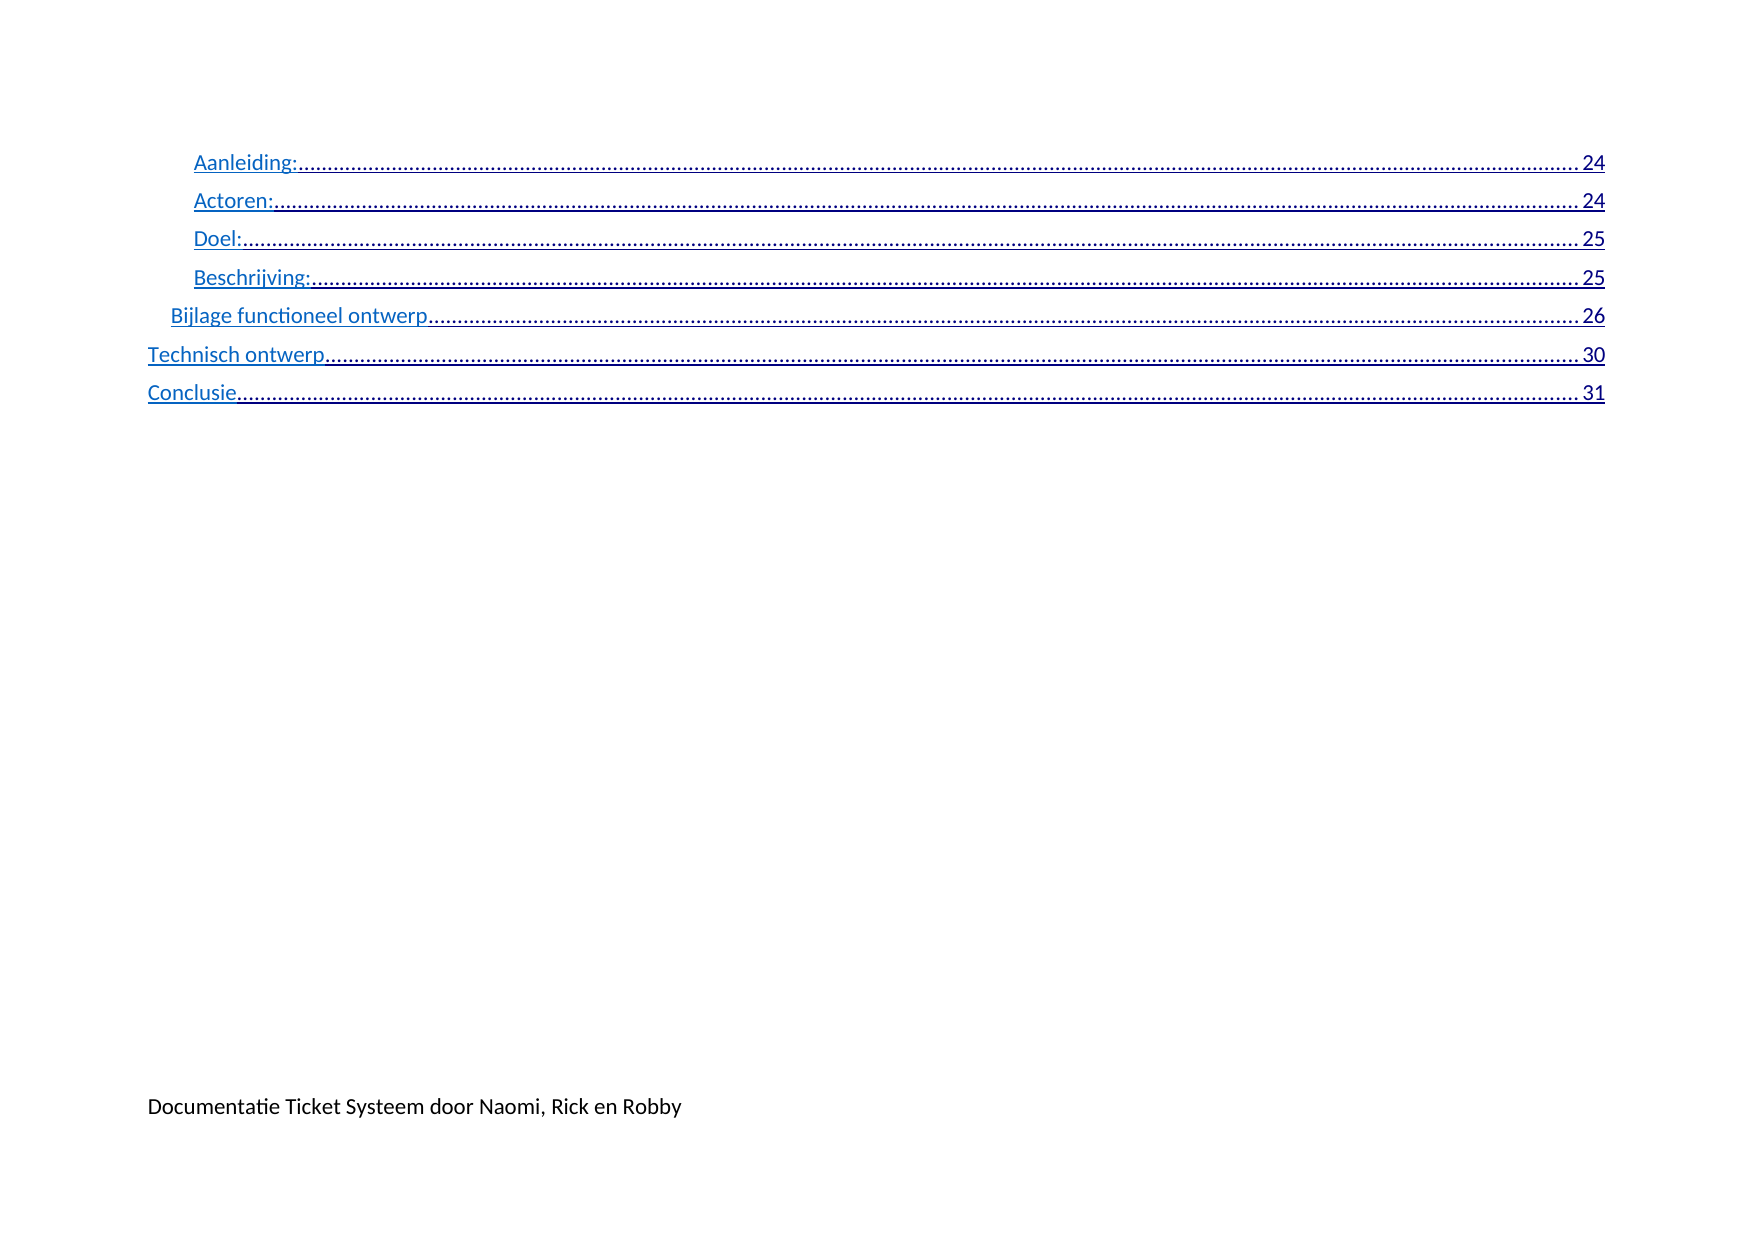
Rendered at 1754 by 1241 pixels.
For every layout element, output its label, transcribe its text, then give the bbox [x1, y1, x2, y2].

text Technisch ontwerp 30 [148, 340, 1606, 368]
text Doel: 25 [193, 224, 1606, 253]
text Actoren: 24 [193, 186, 1606, 214]
text Bijlage functioneel ontwerp 26 [171, 301, 1606, 329]
text Aanleiding: 24 [193, 148, 1606, 176]
text Conclusie 31 [148, 378, 1606, 406]
text Beschrijving: 25 [193, 263, 1606, 291]
